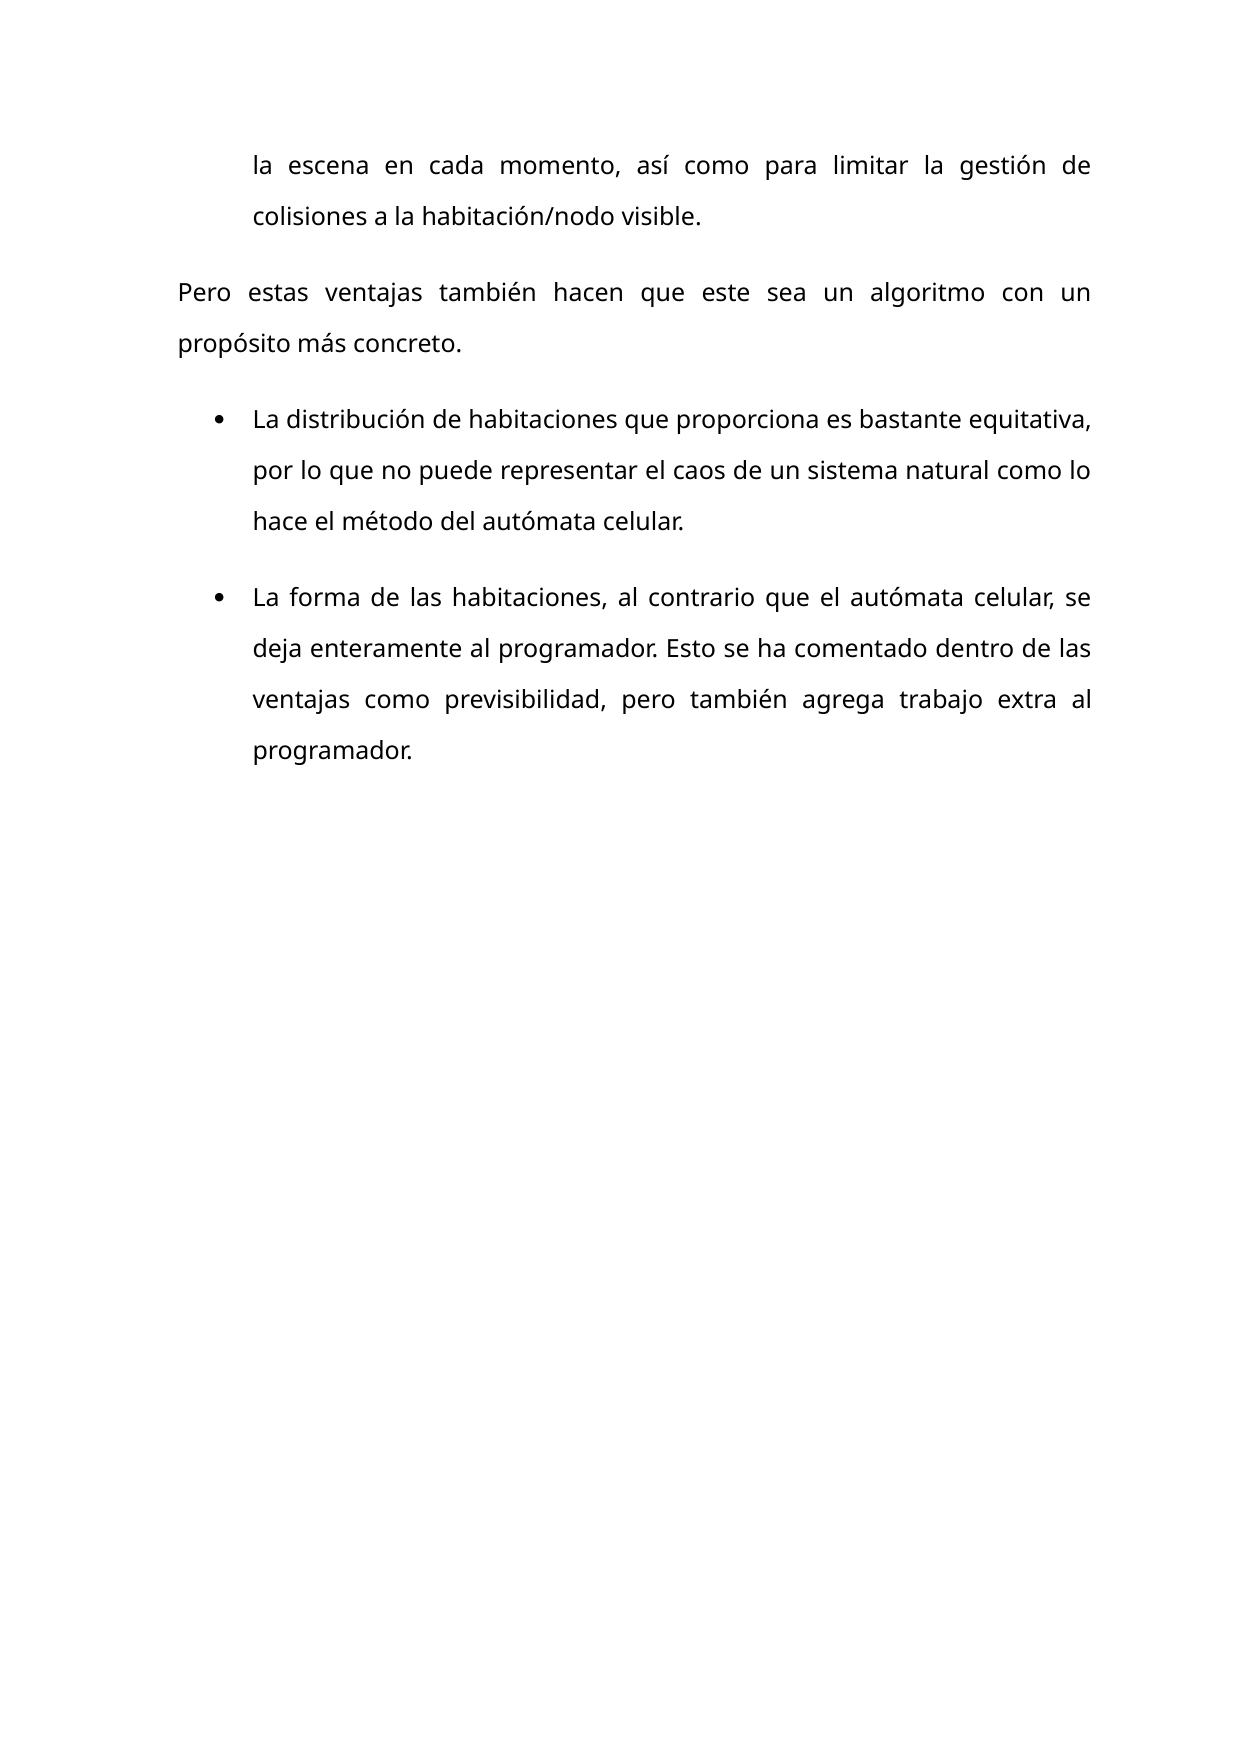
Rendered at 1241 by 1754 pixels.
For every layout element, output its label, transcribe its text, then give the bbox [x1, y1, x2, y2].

list la escena en cada momento, así como para limitar la gestión de colisiones a la habitación/nodo visible. [215, 148, 1093, 233]
list La forma de las habitaciones, al contrario que el autómata celular, se deja enteramente al programador. Esto se ha comentado dentro de las ventajas como previsibilidad, pero también agrega trabajo extra al programador. [215, 580, 1093, 767]
text Pero estas ventajas también hacen que este sea un algoritmo con un propósito más concreto. [177, 275, 1093, 360]
list La distribución de habitaciones que proporciona es bastante equitativa, por lo que no puede representar el caos de un sistema natural como lo hace el método del autómata celular. [215, 402, 1093, 538]
